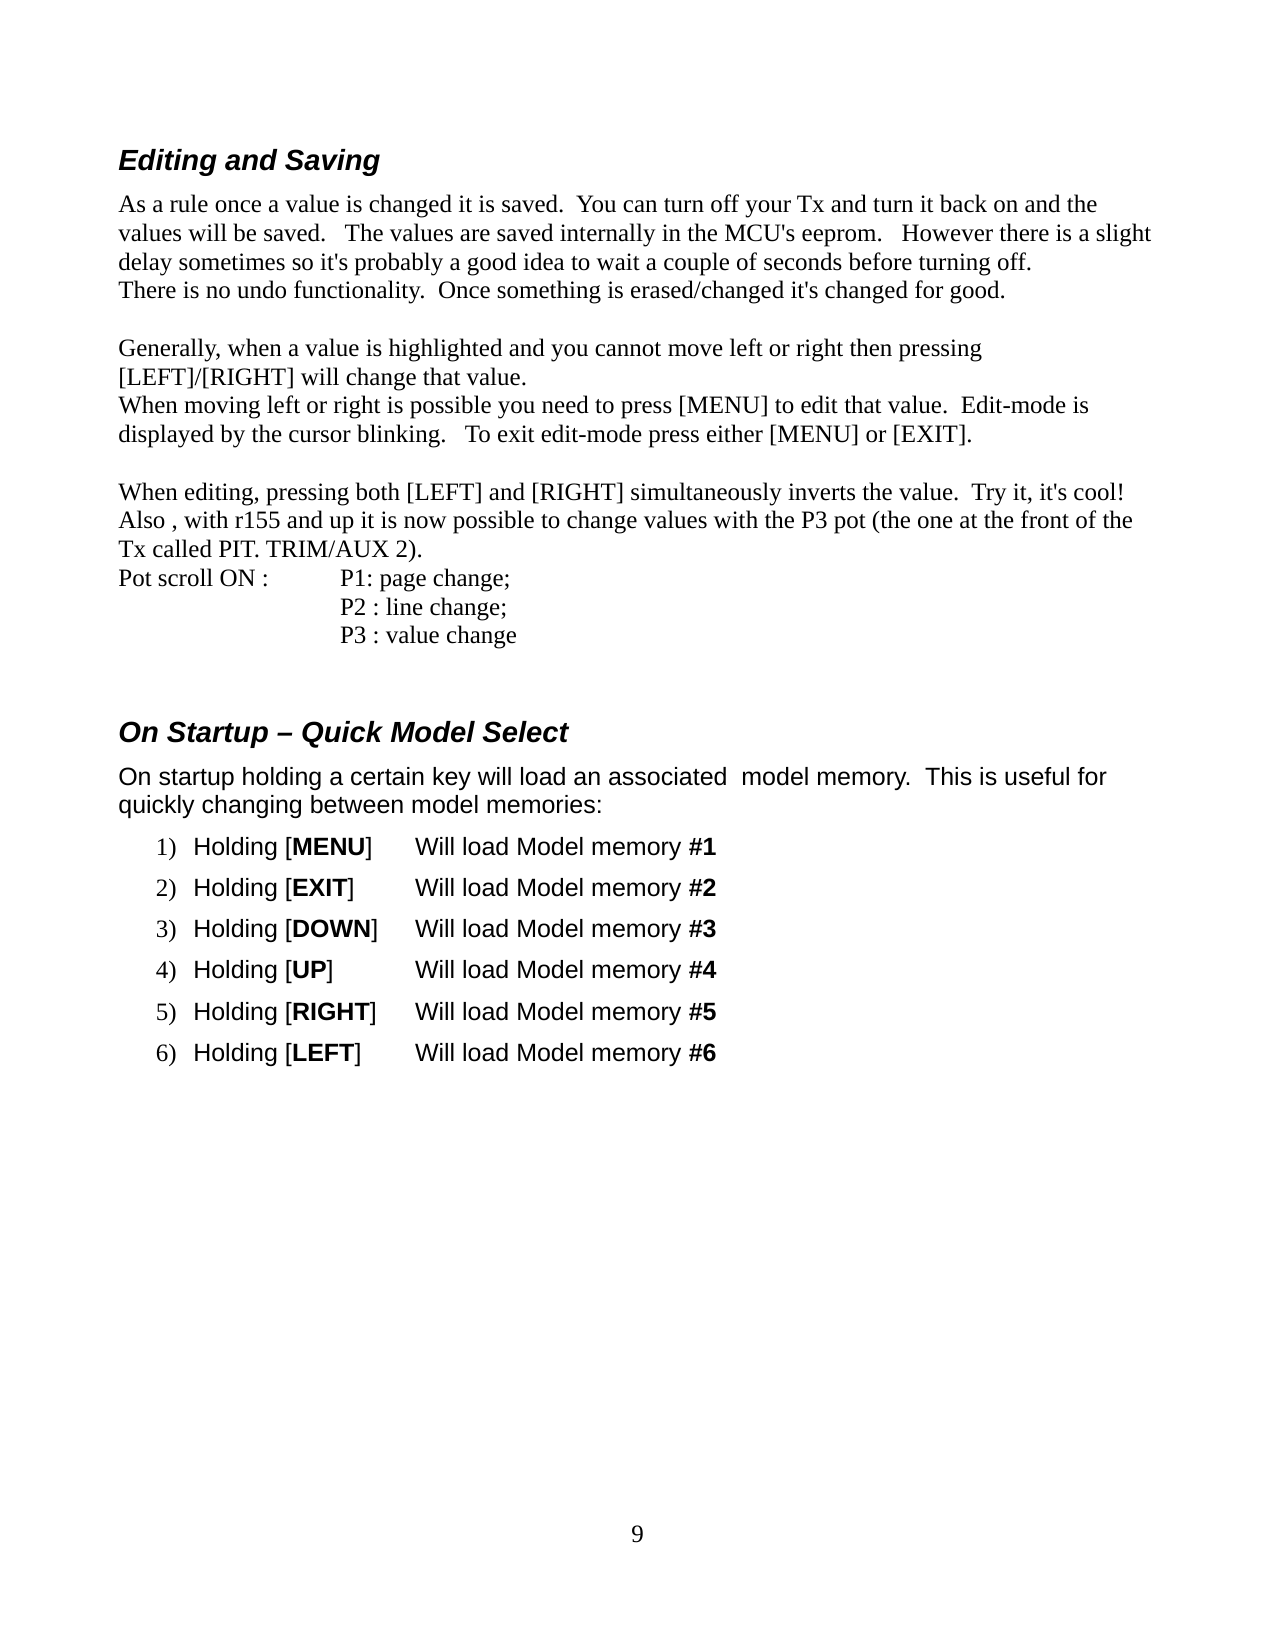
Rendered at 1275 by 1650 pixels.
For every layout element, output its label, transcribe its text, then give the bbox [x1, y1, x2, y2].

list Holding [DOWN] Will load Model memory #3 [156, 914, 1157, 943]
text When moving left or right is possible you need to press [MENU] to edit that value. Edit-mode is displayed by the cursor blinking. To exit edit-mode press either [MENU] or [EXIT]. [118, 390, 1157, 448]
list Holding [EXIT] Will load Model memory #2 [156, 873, 1157, 902]
text Pot scroll ON : P1: page change; [118, 563, 1157, 592]
text There is no undo functionality. Once something is erased/changed it's changed for good. [118, 275, 1157, 304]
text Generally, when a value is highlighted and you cannot move left or right then pressing [LEFT]/[RIGHT] will change that value. [118, 333, 1157, 390]
text When editing, pressing both [LEFT] and [RIGHT] simultaneously inverts the value. Try it, it's cool! [118, 477, 1157, 505]
text P3 : value change [118, 620, 1157, 649]
text P2 : line change; [118, 592, 1157, 620]
subtitle On Startup – Quick Model Select [118, 715, 1157, 749]
text As a rule once a value is changed it is saved. You can turn off your Tx and turn it back on and the values will be saved. The values are saved internally in the MCU's eeprom. However there is a slight delay sometimes so it's probably a good idea to wait a couple of seconds before turning off. [118, 189, 1157, 275]
subtitle Editing and Saving [118, 143, 1157, 177]
text On startup holding a certain key will load an associated model memory. This is useful for quickly changing between model memories: [118, 761, 1157, 819]
list Holding [LEFT] Will load Model memory #6 [156, 1038, 1157, 1067]
text Also , with r155 and up it is now possible to change values with the P3 pot (the one at the front of the Tx called PIT. TRIM/AUX 2). [118, 505, 1157, 563]
list Holding [MENU] Will load Model memory #1 [156, 831, 1157, 860]
list Holding [RIGHT] Will load Model memory #5 [156, 997, 1157, 1026]
list Holding [UP] Will load Model memory #4 [156, 956, 1157, 984]
